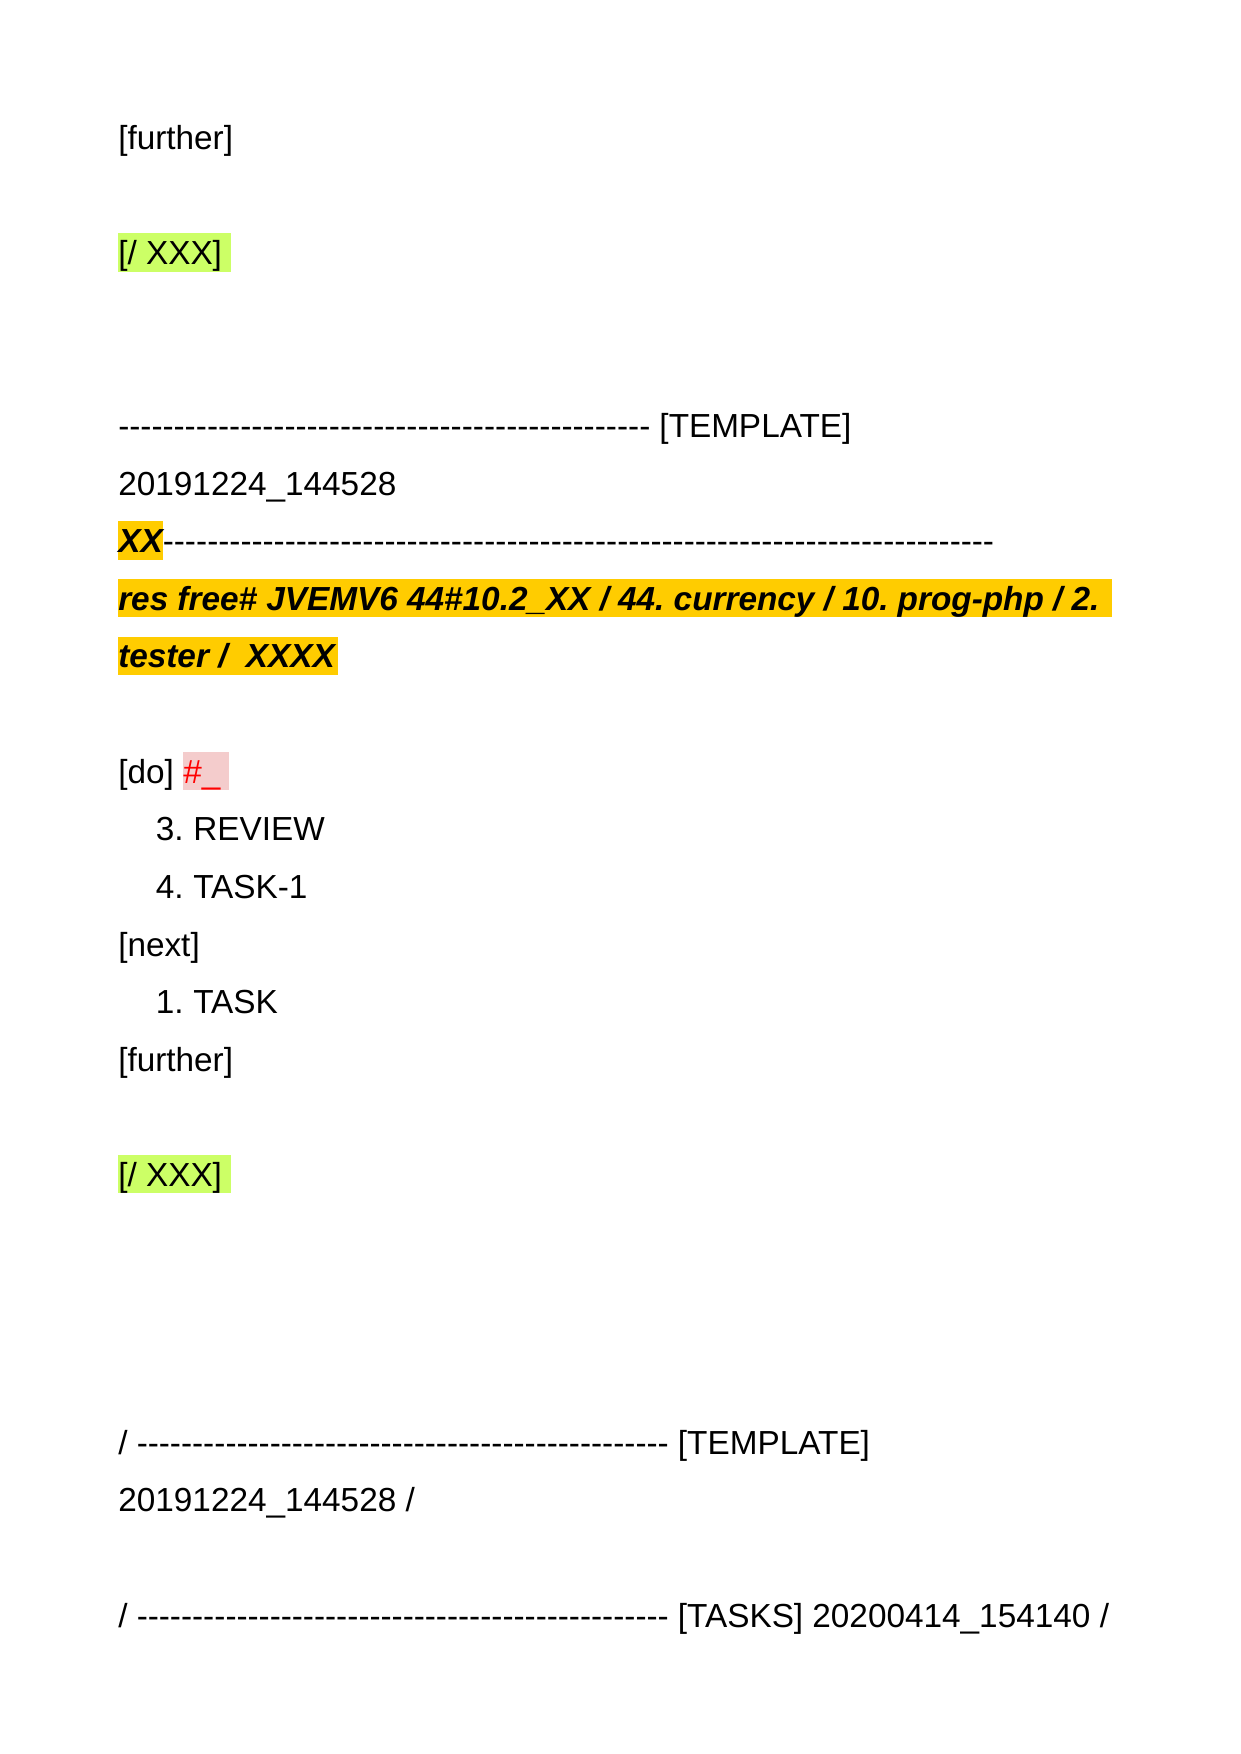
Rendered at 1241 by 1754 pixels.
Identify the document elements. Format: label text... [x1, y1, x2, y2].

text res free# JVEMV6 44#10.2_XX / 44. currency / 10. prog-php / 2. tester / XXXX [118, 579, 1122, 675]
text [do] #_ [118, 752, 1122, 790]
text [next] [118, 924, 1122, 963]
text [/ XXX] [118, 1097, 1122, 1193]
text ------------------------------------------------ [TEMPLATE] 20191224_144528 [118, 406, 1122, 502]
text XX--------------------------------------------------------------------------- [118, 521, 1122, 560]
text [further] [118, 1040, 1122, 1078]
text / ------------------------------------------------ [TEMPLATE] 20191224_144528 / [118, 1423, 1122, 1519]
list REVIEW [156, 809, 1122, 848]
list TASK-1 [156, 867, 1122, 905]
text [/ XXX] [118, 176, 1122, 272]
list TASK [156, 982, 1122, 1021]
text [further] [118, 118, 1122, 157]
text / ------------------------------------------------ [TASKS] 20200414_154140 / [118, 1596, 1122, 1634]
